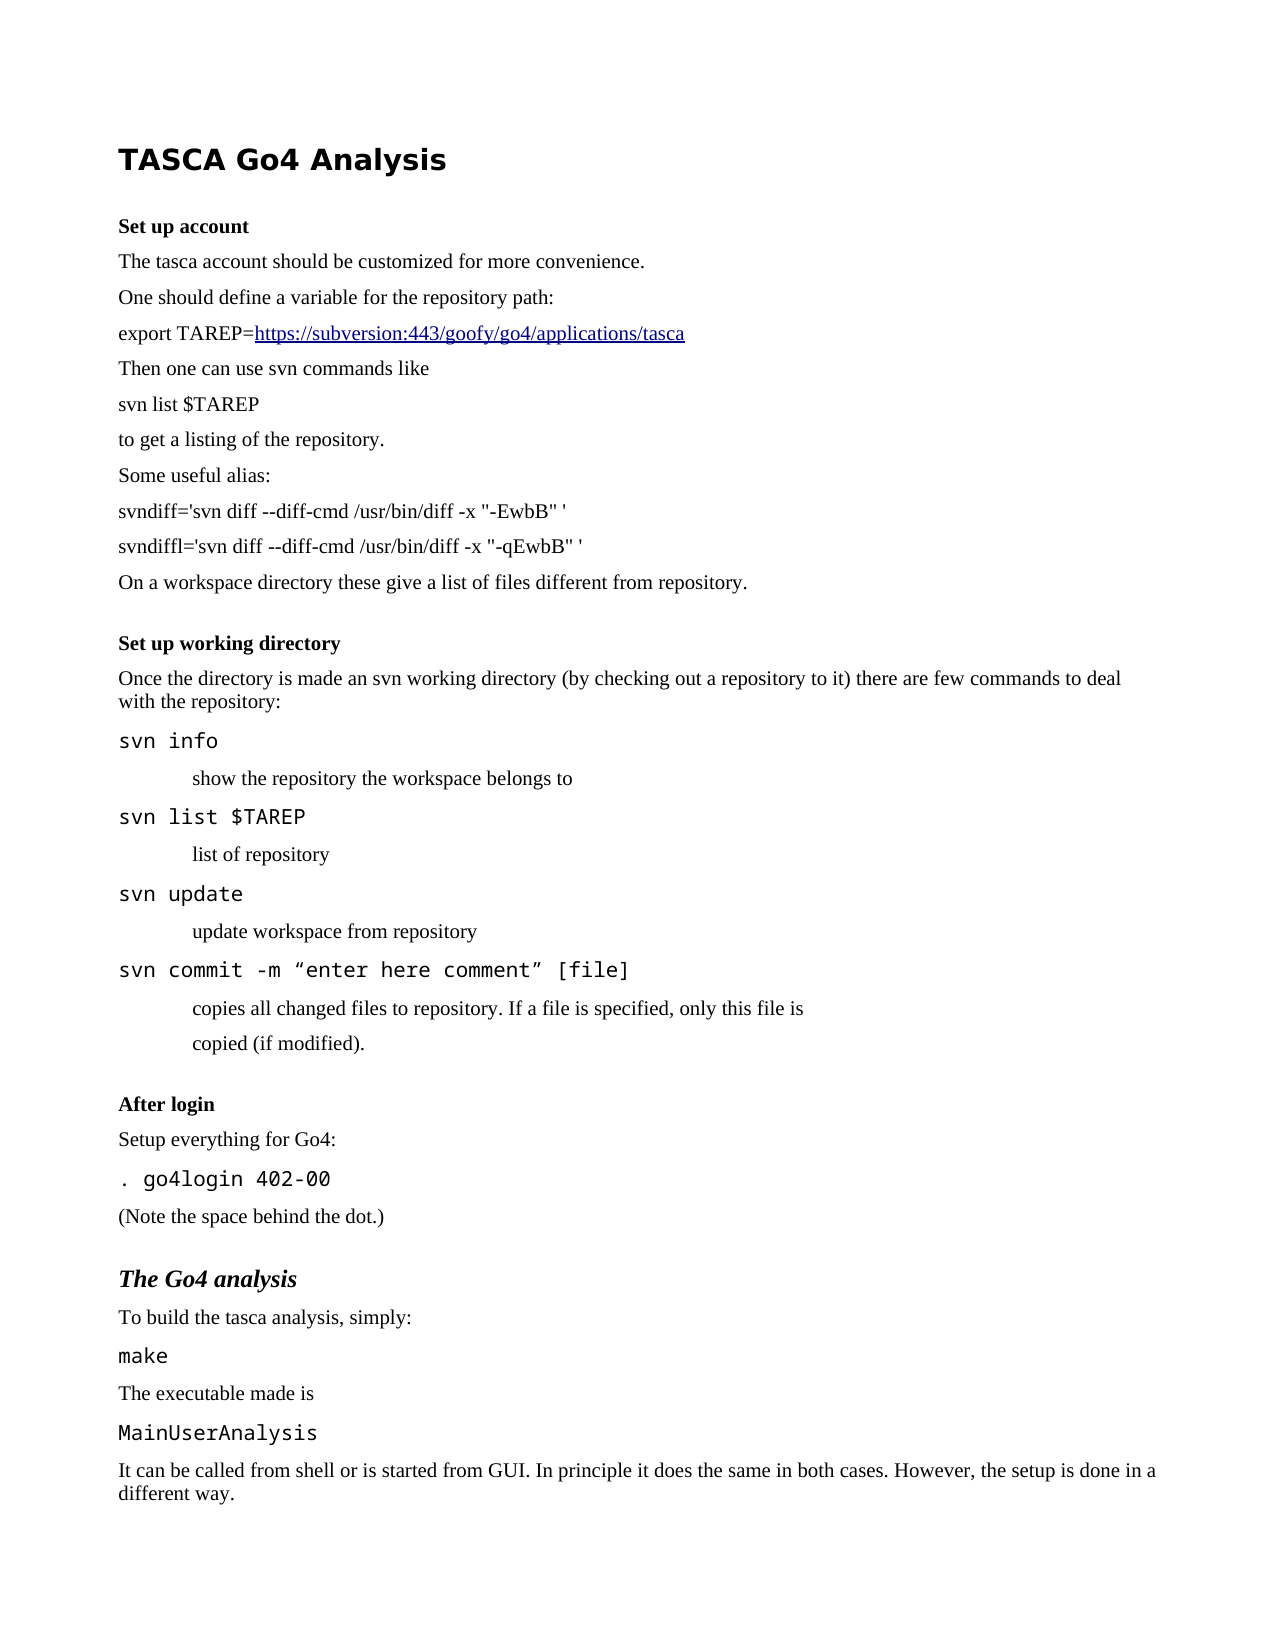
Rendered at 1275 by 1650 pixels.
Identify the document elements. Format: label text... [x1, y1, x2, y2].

text One should define a variable for the repository path: [118, 286, 1157, 309]
text copies all changed files to repository. If a file is specified, only this file is [118, 996, 1157, 1019]
text svndiff='svn diff --diff-cmd /usr/bin/diff -x "-EwbB" ' [118, 499, 1157, 523]
subtitle TASCA Go4 Analysis [118, 143, 1157, 177]
text To build the tasca analysis, simply: [118, 1306, 1157, 1329]
text Setup everything for Go4: [118, 1128, 1157, 1151]
subtitle The Go4 analysis [118, 1266, 1157, 1293]
text (Note the space behind the dot.) [118, 1205, 1157, 1228]
text update workspace from repository [118, 920, 1157, 943]
text list of repository [118, 843, 1157, 866]
text Some useful alias: [118, 464, 1157, 487]
text svn commit -m “enter here comment” [file] [118, 956, 1157, 984]
text svn update [118, 879, 1157, 907]
text svn list $TAREP [118, 393, 1157, 416]
text make [118, 1341, 1157, 1370]
text . go4login 402-00 [118, 1164, 1157, 1192]
text Then one can use svn commands like [118, 357, 1157, 380]
text On a workspace directory these give a list of files different from repository. [118, 571, 1157, 594]
subtitle After login [118, 1093, 1157, 1116]
text Once the directory is made an svn working directory (by checking out a repository to it) there are few commands to deal with the repository: [118, 667, 1157, 713]
text svn list $TAREP [118, 802, 1157, 831]
subtitle Set up account [118, 214, 1157, 238]
text to get a listing of the repository. [118, 428, 1157, 451]
text The executable made is [118, 1382, 1157, 1405]
text The tasca account should be customized for more convenience. [118, 250, 1157, 273]
text svn info [118, 726, 1157, 754]
text svndiffl='svn diff --diff-cmd /usr/bin/diff -x "-qEwbB" ' [118, 535, 1157, 558]
text copied (if modified). [118, 1032, 1157, 1055]
text export TAREP=https://subversion:443/goofy/go4/applications/tasca [118, 321, 1157, 344]
subtitle Set up working directory [118, 631, 1157, 654]
text MainUserAnalysis [118, 1418, 1157, 1446]
text It can be called from shell or is started from GUI. In principle it does the same in both cases. However, the setup is done in a different way. [118, 1459, 1157, 1505]
text show the repository the workspace belongs to [118, 767, 1157, 790]
